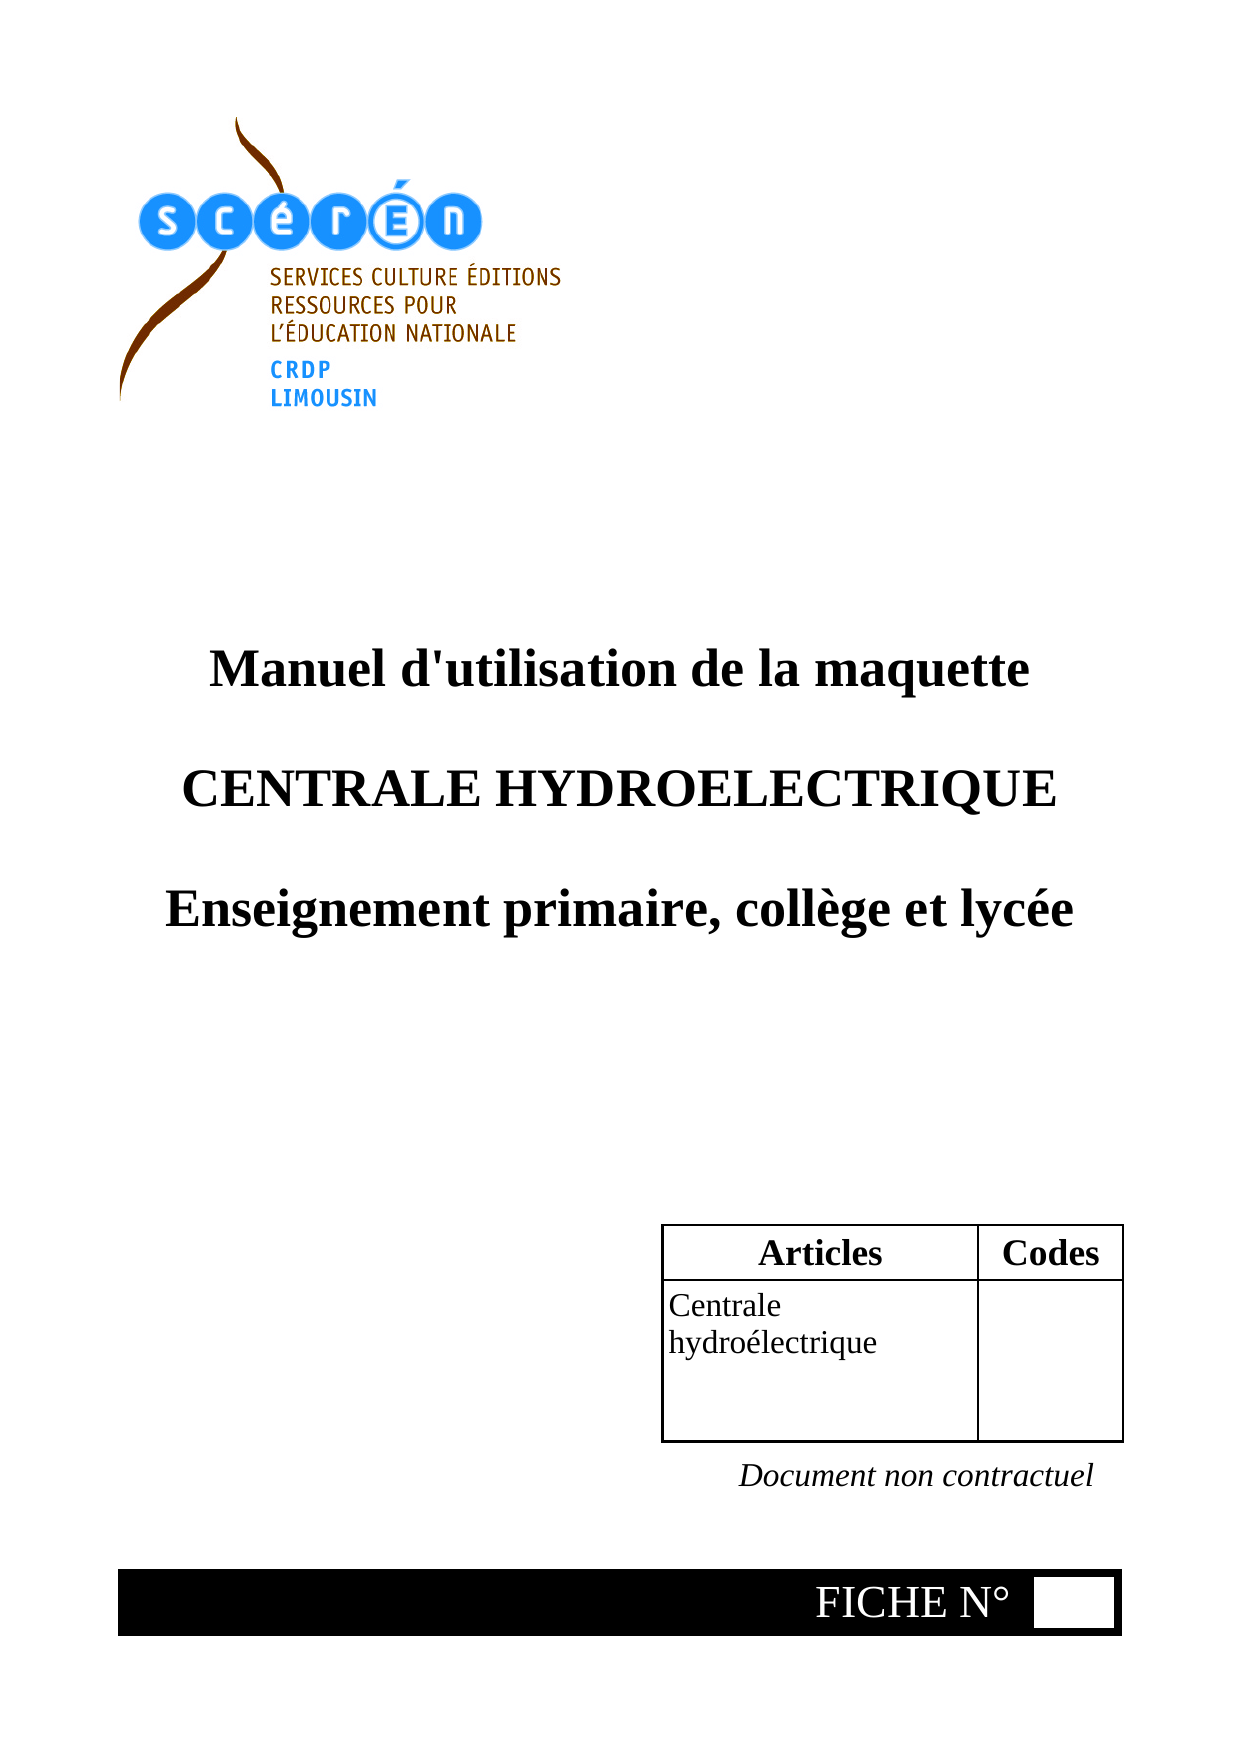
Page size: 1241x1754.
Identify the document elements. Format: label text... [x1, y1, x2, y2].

text Enseignement primaire, collège et lycée [118, 878, 1122, 938]
text Document non contractuel [118, 1456, 1122, 1493]
table_header Articles [664, 1226, 977, 1279]
table_header Codes [979, 1226, 1122, 1279]
text Manuel d'utilisation de la maquette [118, 638, 1122, 698]
picture [119, 117, 570, 412]
table_cell Centrale hydroélectrique [664, 1281, 977, 1440]
table_cell [979, 1281, 1122, 1440]
text CENTRALE HYDROELECTRIQUE [118, 758, 1122, 818]
